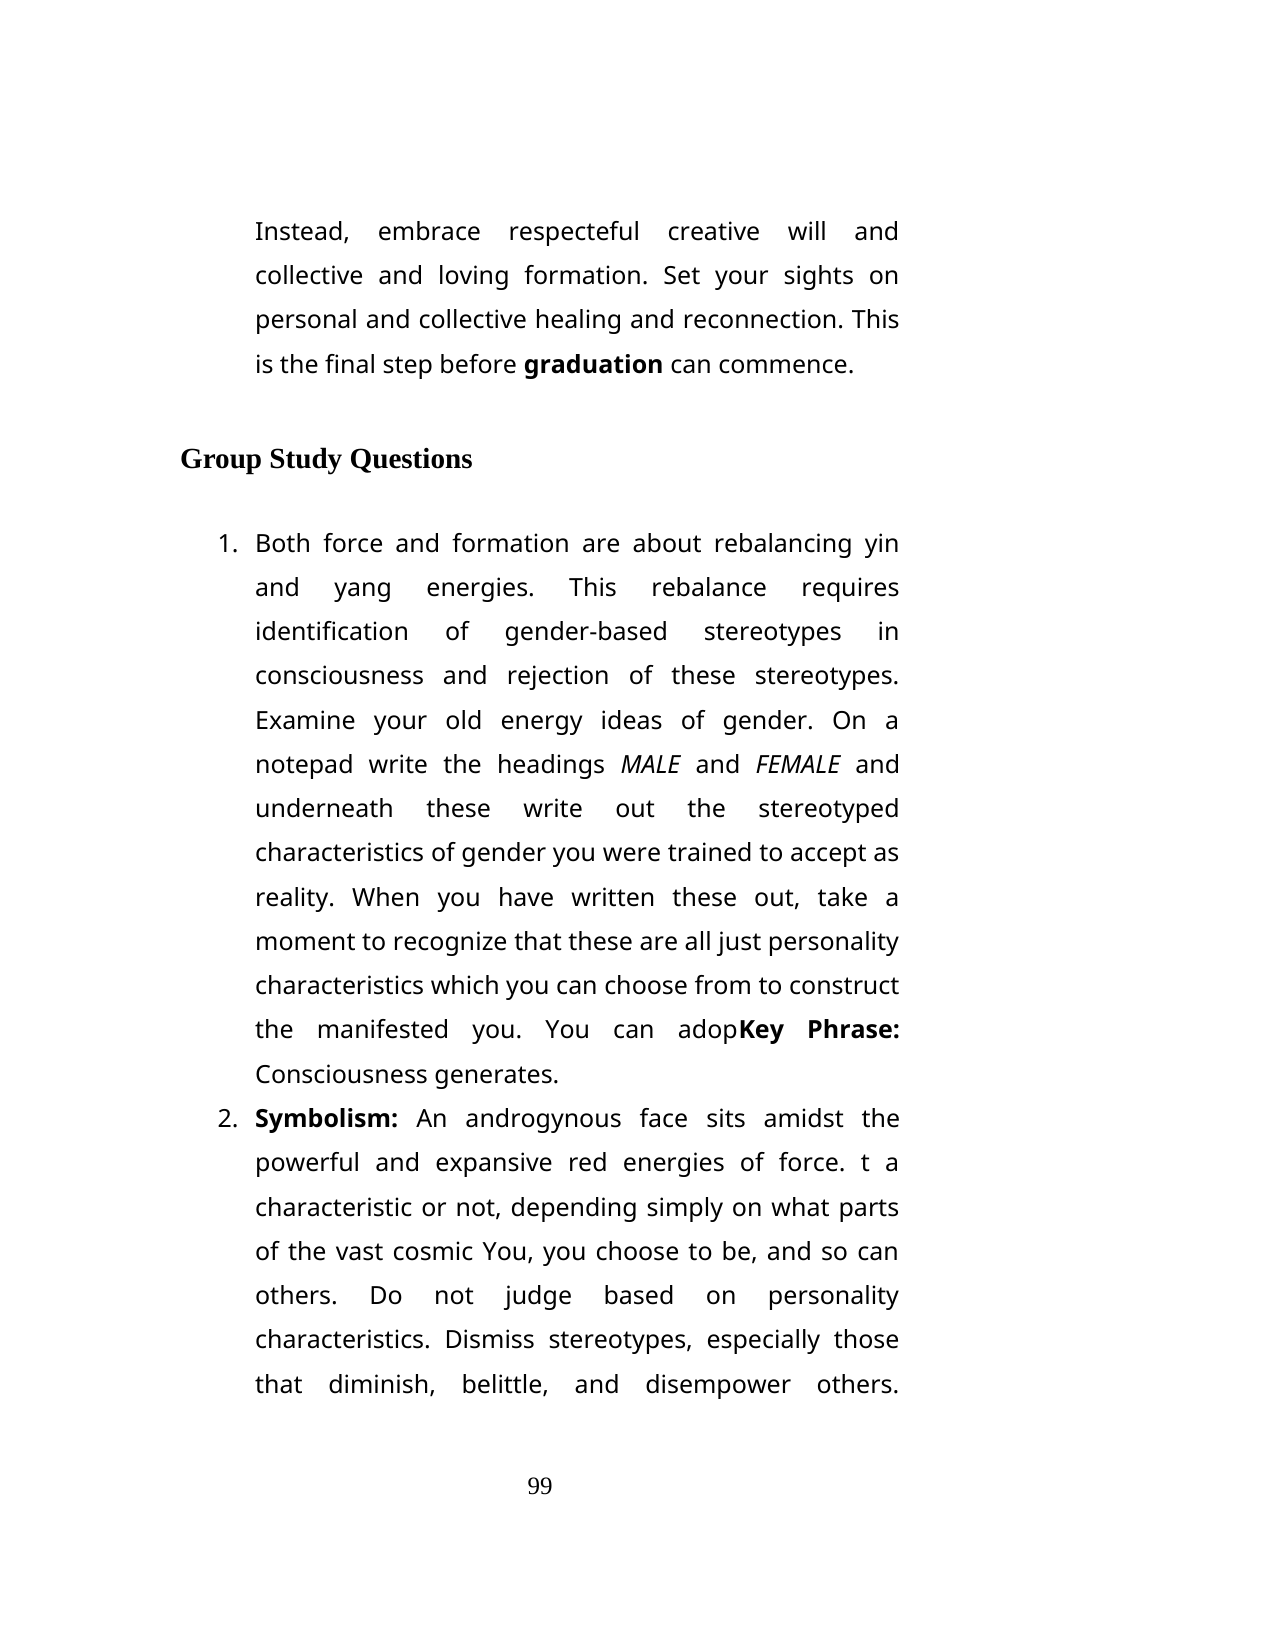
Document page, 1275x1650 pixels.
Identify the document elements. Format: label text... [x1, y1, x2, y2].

subtitle Group Study Questions [180, 441, 900, 475]
list Symbolism: An androgynous face sits amidst the powerful and expansive red energies of force. t a characteristic or not, depending simply on what parts of the vast cosmic You, you choose to be, and so can others. Do not judge based on personality characteristics. Dismiss stereotypes, especially those that diminish, belittle, and disempower others. [217, 1101, 900, 1400]
list Instead, embrace respecteful creative will and collective and loving formation. Set your sights on personal and collective healing and reconnection. This is the final step before graduation can commence. [217, 213, 900, 380]
list Both force and formation are about rebalancing yin and yang energies. This rebalance requires identification of gender-based stereotypes in consciousness and rejection of these stereotypes. Examine your old energy ideas of gender. On a notepad write the headings MALE and FEMALE and underneath these write out the stereotyped characteristics of gender you were trained to accept as reality. When you have written these out, take a moment to recognize that these are all just personality characteristics which you can choose from to construct the manifested you. You can adopKey Phrase: Consciousness generates. [217, 525, 900, 1091]
